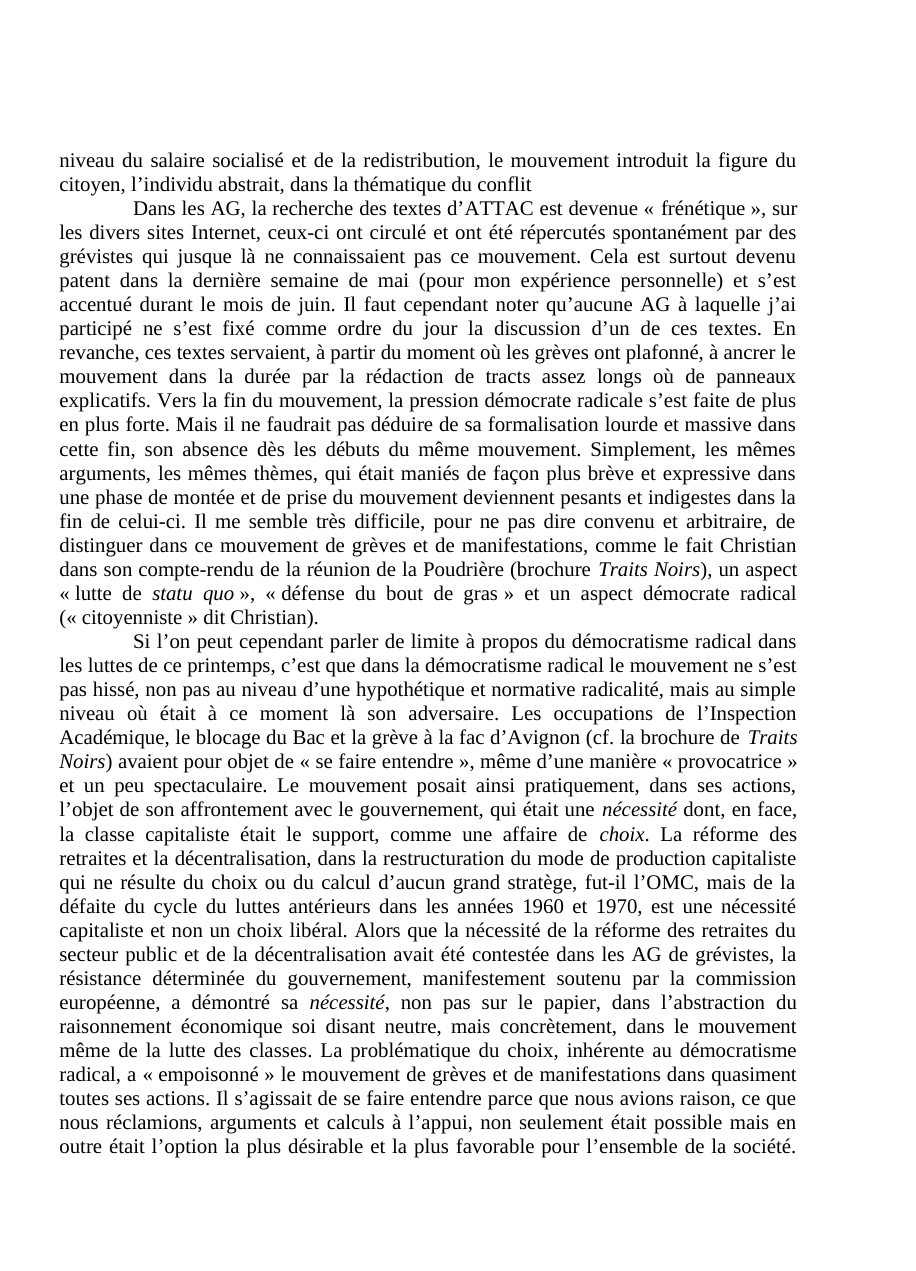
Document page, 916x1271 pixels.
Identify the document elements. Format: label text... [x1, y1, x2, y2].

text niveau du salaire socialisé et de la redistribution, le mouvement introduit la figure du citoyen, l’individu abstrait, dans la thématique du conflit [59, 148, 797, 196]
text Si l’on peut cependant parler de limite à propos du démocratisme radical dans les luttes de ce printemps, c’est que dans la démocratisme radical le mouvement ne s’est pas hissé, non pas au niveau d’une hypothétique et normative radicalité, mais au simple niveau où était à ce moment là son adversaire. Les occupations de l’Inspection Académique, le blocage du Bac et la grève à la fac d’Avignon (cf. la brochure de Traits Noirs) avaient pour objet de « se faire entendre », même d’une manière « provocatrice » et un peu spectaculaire. Le mouvement posait ainsi pratiquement, dans ses actions, l’objet de son affrontement avec le gouvernement, qui était une nécessité dont, en face, la classe capitaliste était le support, comme une affaire de choix. La réforme des retraites et la décentralisation, dans la restructuration du mode de production capitaliste qui ne résulte du choix ou du calcul d’aucun grand stratège, fut-il l’OMC, mais de la défaite du cycle du luttes antérieurs dans les années 1960 et 1970, est une nécessité capitaliste et non un choix libéral. Alors que la nécessité de la réforme des retraites du secteur public et de la décentralisation avait été contestée dans les AG de grévistes, la résistance déterminée du gouvernement, manifestement soutenu par la commission européenne, a démontré sa nécessité, non pas sur le papier, dans l’abstraction du raisonnement économique soi disant neutre, mais concrètement, dans le mouvement même de la lutte des classes. La problématique du choix, inhérente au démocratisme radical, a « empoisonné » le mouvement de grèves et de manifestations dans quasiment toutes ses actions. Il s’agissait de se faire entendre parce que nous avions raison, ce que nous réclamions, arguments et calculs à l’appui, non seulement était possible mais en outre était l’option la plus désirable et la plus favorable pour l’ensemble de la société. [59, 629, 797, 1158]
text Dans les AG, la recherche des textes d’ATTAC est devenue « frénétique », sur les divers sites Internet, ceux-ci ont circulé et ont été répercutés spontanément par des grévistes qui jusque là ne connaissaient pas ce mouvement. Cela est surtout devenu patent dans la dernière semaine de mai (pour mon expérience personnelle) et s’est accentué durant le mois de juin. Il faut cependant noter qu’aucune AG à laquelle j’ai participé ne s’est fixé comme ordre du jour la discussion d’un de ces textes. En revanche, ces textes servaient, à partir du moment où les grèves ont plafonné, à ancrer le mouvement dans la durée par la rédaction de tracts assez longs où de panneaux explicatifs. Vers la fin du mouvement, la pression démocrate radicale s’est faite de plus en plus forte. Mais il ne faudrait pas déduire de sa formalisation lourde et massive dans cette fin, son absence dès les débuts du même mouvement. Simplement, les mêmes arguments, les mêmes thèmes, qui était maniés de façon plus brève et expressive dans une phase de montée et de prise du mouvement deviennent pesants et indigestes dans la fin de celui-ci. Il me semble très difficile, pour ne pas dire convenu et arbitraire, de distinguer dans ce mouvement de grèves et de manifestations, comme le fait Christian dans son compte-rendu de la réunion de la Poudrière (brochure Traits Noirs), un aspect « lutte de statu quo », « défense du bout de gras » et un aspect démocrate radical (« citoyenniste » dit Christian). [59, 196, 797, 629]
